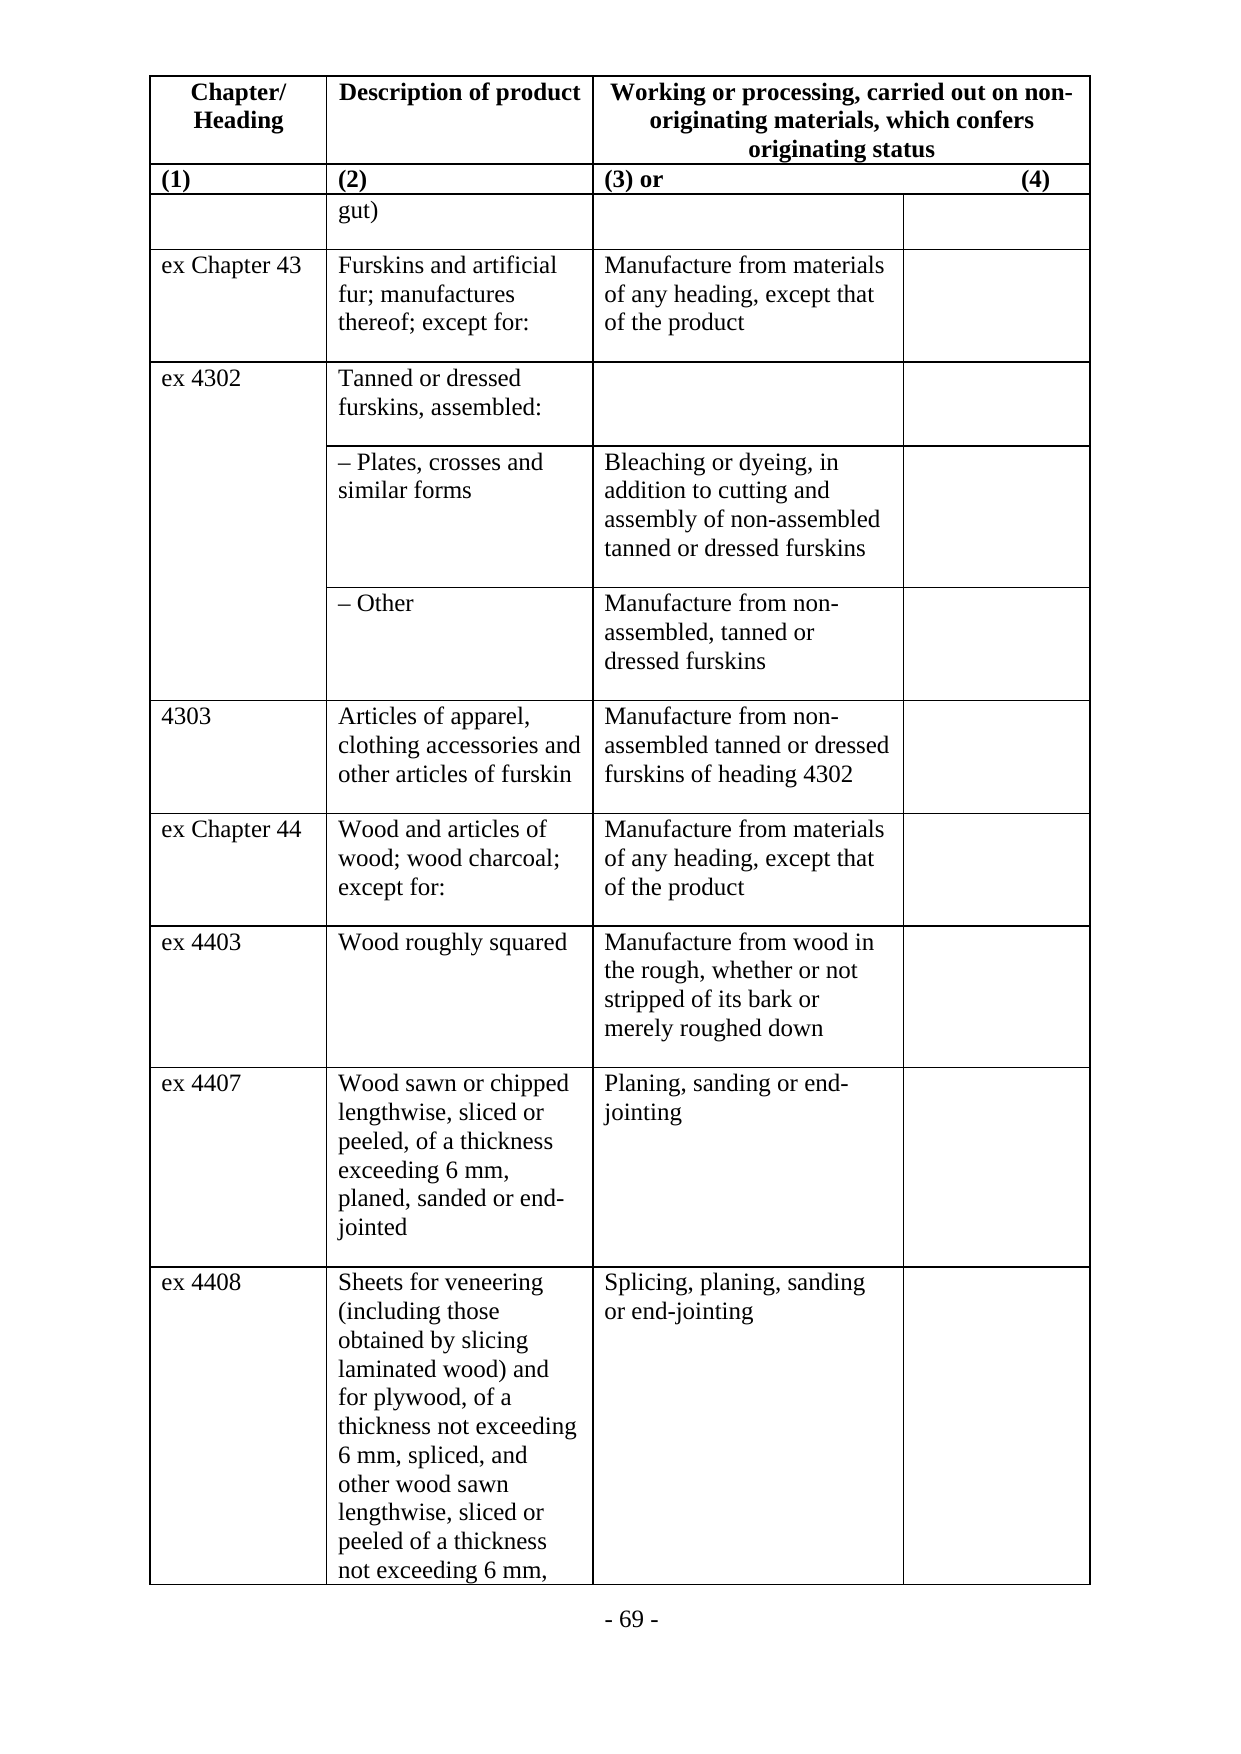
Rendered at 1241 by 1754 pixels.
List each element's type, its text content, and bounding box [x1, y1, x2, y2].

table_cell Wood roughly squared [327, 927, 592, 1067]
table_cell [904, 1068, 1089, 1266]
table_cell ex Chapter 44 [151, 814, 326, 925]
table_cell [151, 587, 326, 700]
table_cell Furskins and artificial fur; manufactures thereof; except for: [327, 250, 592, 361]
table_cell (3) or (4) [594, 165, 1089, 193]
table_cell Manufacture from non-assembled tanned or dressed furskins of heading 4302 [594, 701, 903, 812]
table_cell Bleaching or dyeing, in addition to cutting and assembly of non-assembled tanned or dressed furskins [594, 447, 903, 587]
table_cell Manufacture from materials of any heading, except that of the product [594, 250, 903, 361]
table_cell Splicing, planing, sanding or end-jointing [594, 1268, 903, 1584]
table_cell ex 4408 [151, 1268, 326, 1584]
table_cell (1) [151, 165, 326, 193]
table_cell [151, 195, 326, 248]
table_cell [151, 445, 326, 587]
table_cell (2) [327, 165, 592, 193]
table_cell gut) [327, 195, 592, 248]
table_cell ex 4407 [151, 1068, 326, 1266]
table_cell – Plates, crosses and similar forms [327, 447, 592, 587]
table_cell [904, 701, 1089, 812]
table_cell [904, 588, 1089, 700]
table_cell Manufacture from wood in the rough, whether or not stripped of its bark or merely roughed down [594, 927, 903, 1067]
table_cell Sheets for veneering (including those obtained by slicing laminated wood) and for plywood, of a thickness not exceeding 6 mm, spliced, and other wood sawn lengthwise, sliced or peeled of a thickness not exceeding 6 mm, [327, 1268, 592, 1584]
table_cell Manufacture from non-assembled, tanned or dressed furskins [594, 588, 903, 700]
table_header Chapter/Heading [151, 77, 326, 163]
table_cell [904, 814, 1089, 925]
table_cell Wood sawn or chipped lengthwise, sliced or peeled, of a thickness exceeding 6 mm, planed, sanded or end-jointed [327, 1068, 592, 1266]
table_cell ex Chapter 43 [151, 250, 326, 361]
table_cell Wood and articles of wood; wood charcoal; except for: [327, 814, 592, 925]
table_header Working or processing, carried out on non-originating materials, which confers originating status [594, 77, 1089, 163]
table_cell Manufacture from materials of any heading, except that of the product [594, 814, 903, 925]
table_cell Articles of apparel, clothing accessories and other articles of furskin [327, 701, 592, 812]
table_cell ex 4302 [151, 363, 326, 445]
table_cell [904, 447, 1089, 587]
table_cell ex 4403 [151, 927, 326, 1067]
table_cell [904, 363, 1089, 445]
table_cell [904, 927, 1089, 1067]
table_cell Tanned or dressed furskins, assembled: [327, 363, 592, 445]
table_cell [594, 195, 903, 248]
table_cell [904, 250, 1089, 361]
table_cell Planing, sanding or end-jointing [594, 1068, 903, 1266]
table_cell [904, 1268, 1089, 1584]
table_cell 4303 [151, 701, 326, 812]
table_cell [594, 363, 903, 445]
table_cell – Other [327, 588, 592, 700]
table_header Description of product [327, 77, 592, 163]
table_cell [904, 195, 1089, 248]
